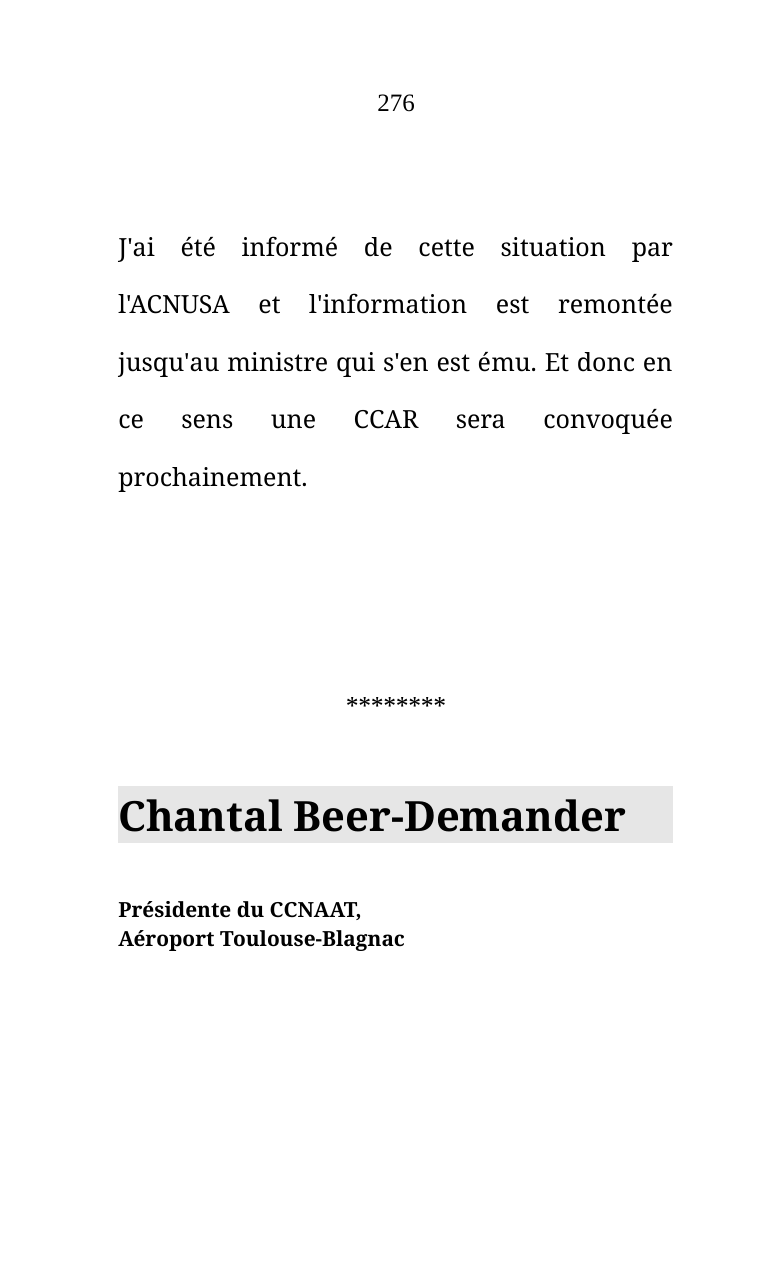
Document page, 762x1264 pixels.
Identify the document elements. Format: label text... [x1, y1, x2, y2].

text J'ai été informé de cette situation par l'ACNUSA et l'information est remontée jusqu'au ministre qui s'en est ému. Et donc en ce sens une CCAR sera convoquée prochainement. [118, 206, 673, 494]
text Présidente du CCNAAT, [118, 895, 673, 924]
text ******** [118, 671, 673, 724]
text Aéroport Toulouse-Blagnac [118, 924, 673, 952]
text Chantal Beer-Demander [118, 786, 673, 843]
